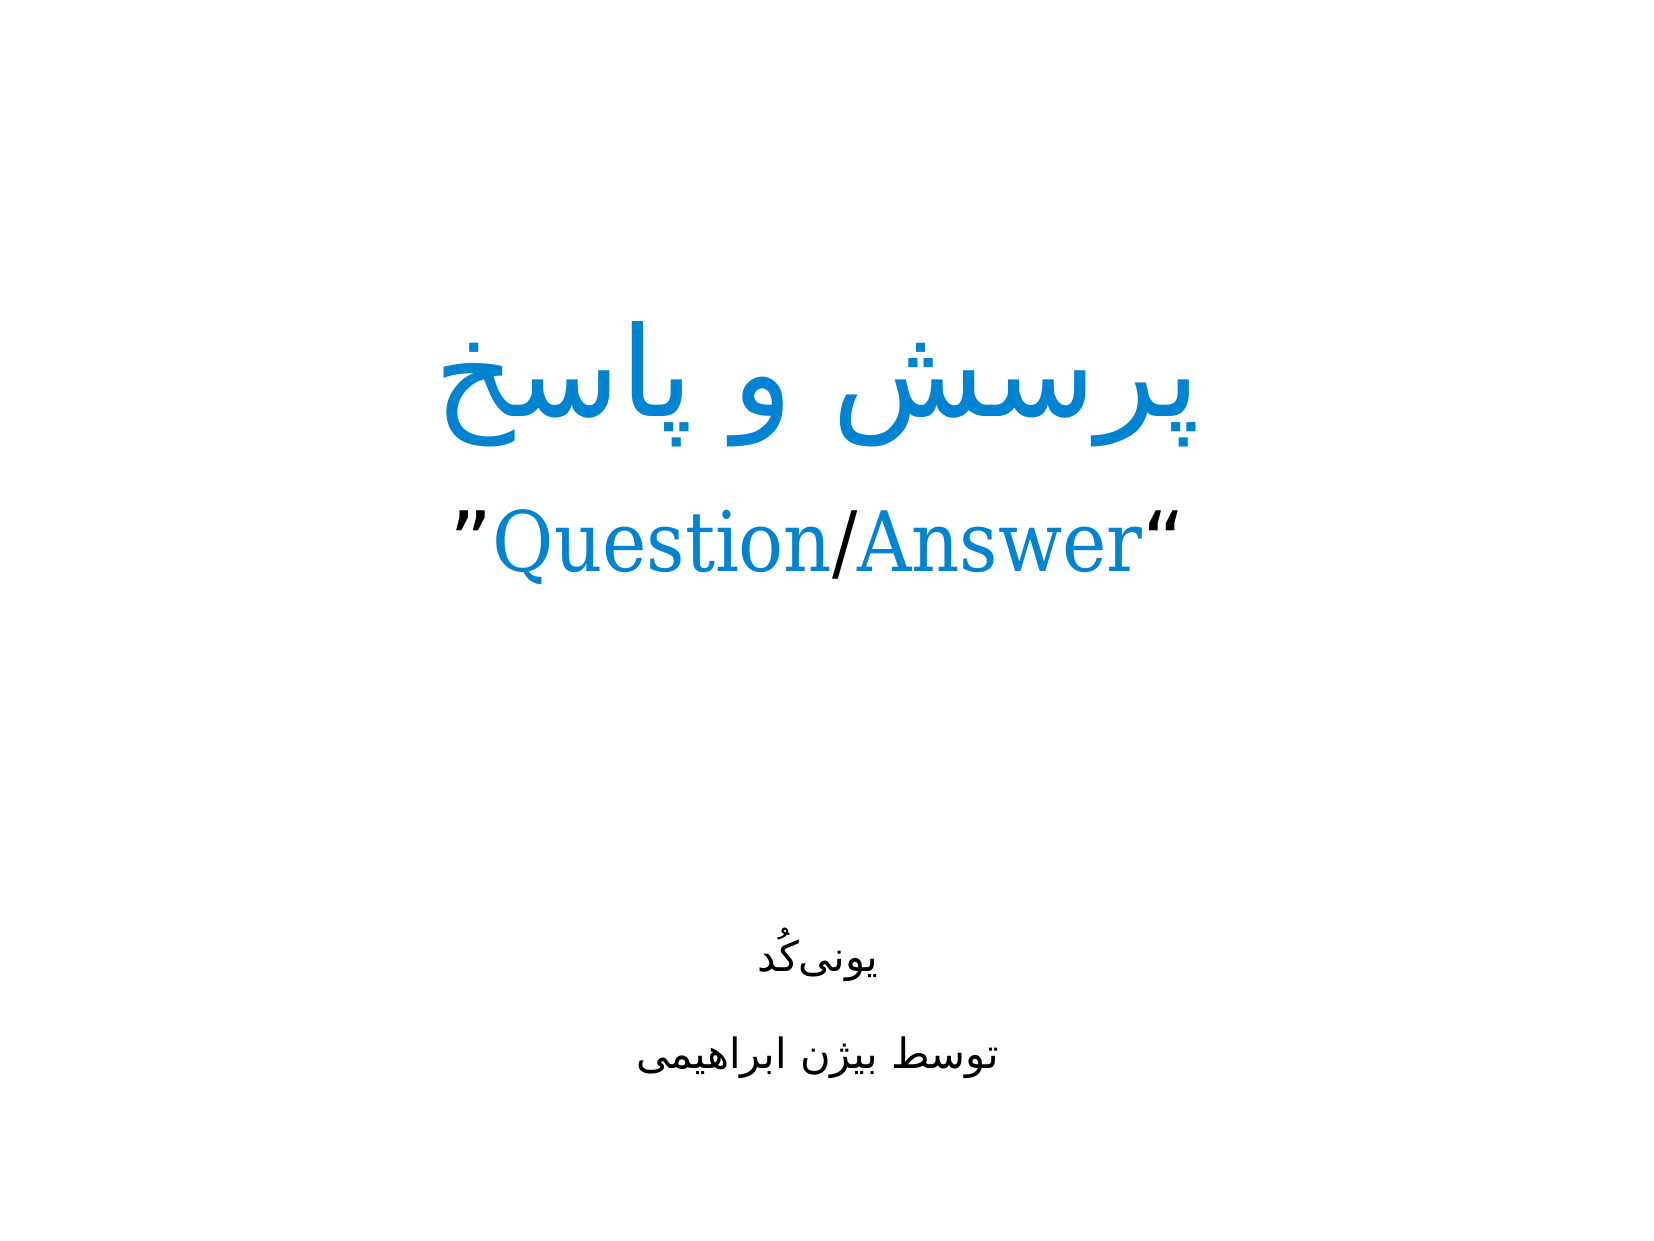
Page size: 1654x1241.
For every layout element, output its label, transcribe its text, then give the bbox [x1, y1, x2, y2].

text_box پرسش و پاسخ “Question/Answer” یونی‌کُد توسط بیژن ابراهیمی [90, 332, 1546, 1138]
